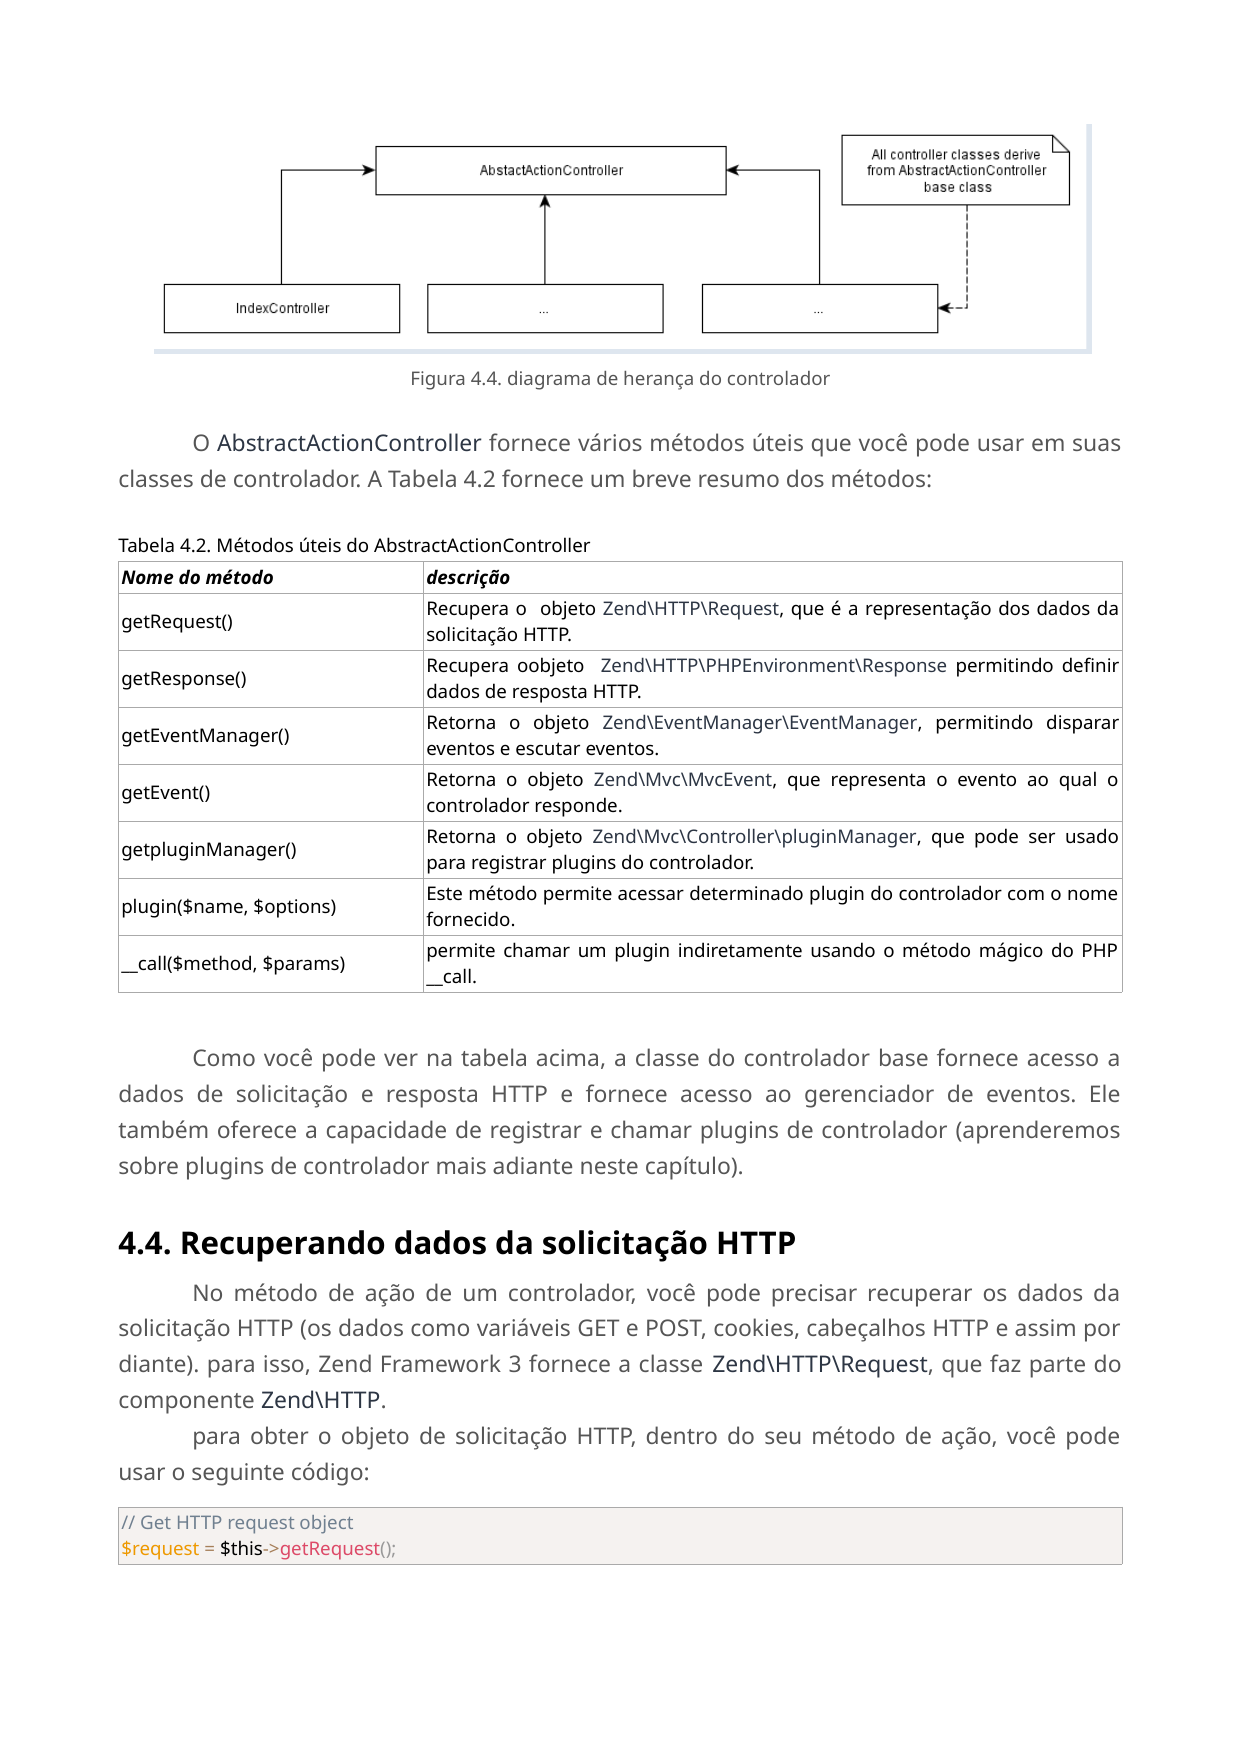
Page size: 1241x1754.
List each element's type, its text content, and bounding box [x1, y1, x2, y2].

table_cell Recupera o objeto Zend\HTTP\Request, que é a representação dos dados da solicitação HTTP. [424, 594, 1122, 650]
table_cell Retorna o objeto Zend\EventManager\EventManager, permitindo disparar eventos e escutar eventos. [424, 708, 1122, 764]
text Como você pode ver na tabela acima, a classe do controlador base fornece acesso a dados de solicitação e resposta HTTP e fornece acesso ao gerenciador de eventos. Ele também oferece a capacidade de registrar e chamar plugins de controlador (aprenderemos sobre plugins de controlador mais adiante neste capítulo). [118, 1042, 1122, 1181]
table_cell Retorna o objeto Zend\Mvc\MvcEvent, que representa o evento ao qual o controlador responde. [424, 765, 1122, 821]
text // Get HTTP request object [119, 1508, 1122, 1532]
table_cell getEvent() [119, 765, 423, 821]
table_cell Retorna o objeto Zend\Mvc\Controller\pluginManager, que pode ser usado para registrar plugins do controlador. [424, 822, 1122, 878]
subtitle 4.4. Recuperando dados da solicitação HTTP [118, 1221, 1122, 1264]
text Tabela 4.2. Métodos úteis do AbstractActionController [118, 532, 1122, 557]
table_cell plugin($name, $options) [119, 879, 423, 934]
table_cell Recupera oobjeto Zend\HTTP\PHPEnvironment\Response permitindo definir dados de resposta HTTP. [424, 651, 1122, 707]
table_cell getResponse() [119, 651, 423, 707]
text O AbstractActionController fornece vários métodos úteis que você pode usar em suas classes de controlador. A Tabela 4.2 fornece um breve resumo dos métodos: [118, 427, 1122, 494]
table_cell Este método permite acessar determinado plugin do controlador com o nome fornecido. [424, 879, 1122, 934]
text para obter o objeto de solicitação HTTP, dentro do seu método de ação, você pode usar o seguinte código: [118, 1420, 1122, 1487]
table_cell getRequest() [119, 594, 423, 650]
table_cell getEventManager() [119, 708, 423, 764]
picture [147, 118, 1087, 349]
table_cell permite chamar um plugin indiretamente usando o método mágico do PHP __call. [424, 936, 1122, 992]
table_header Nome do método [119, 562, 423, 593]
text $request = $this->getRequest(); [119, 1532, 1122, 1564]
table_cell getpluginManager() [119, 822, 423, 878]
text Figura 4.4. diagrama de herança do controlador [118, 349, 1122, 390]
text No método de ação de um controlador, você pode precisar recuperar os dados da solicitação HTTP (os dados como variáveis GET e POST, cookies, cabeçalhos HTTP e assim por diante). para isso, Zend Framework 3 fornece a classe Zend\HTTP\Request, que faz parte do componente Zend\HTTP. [118, 1276, 1122, 1416]
table_header descrição [424, 562, 1122, 593]
table_cell __call($method, $params) [119, 936, 423, 992]
